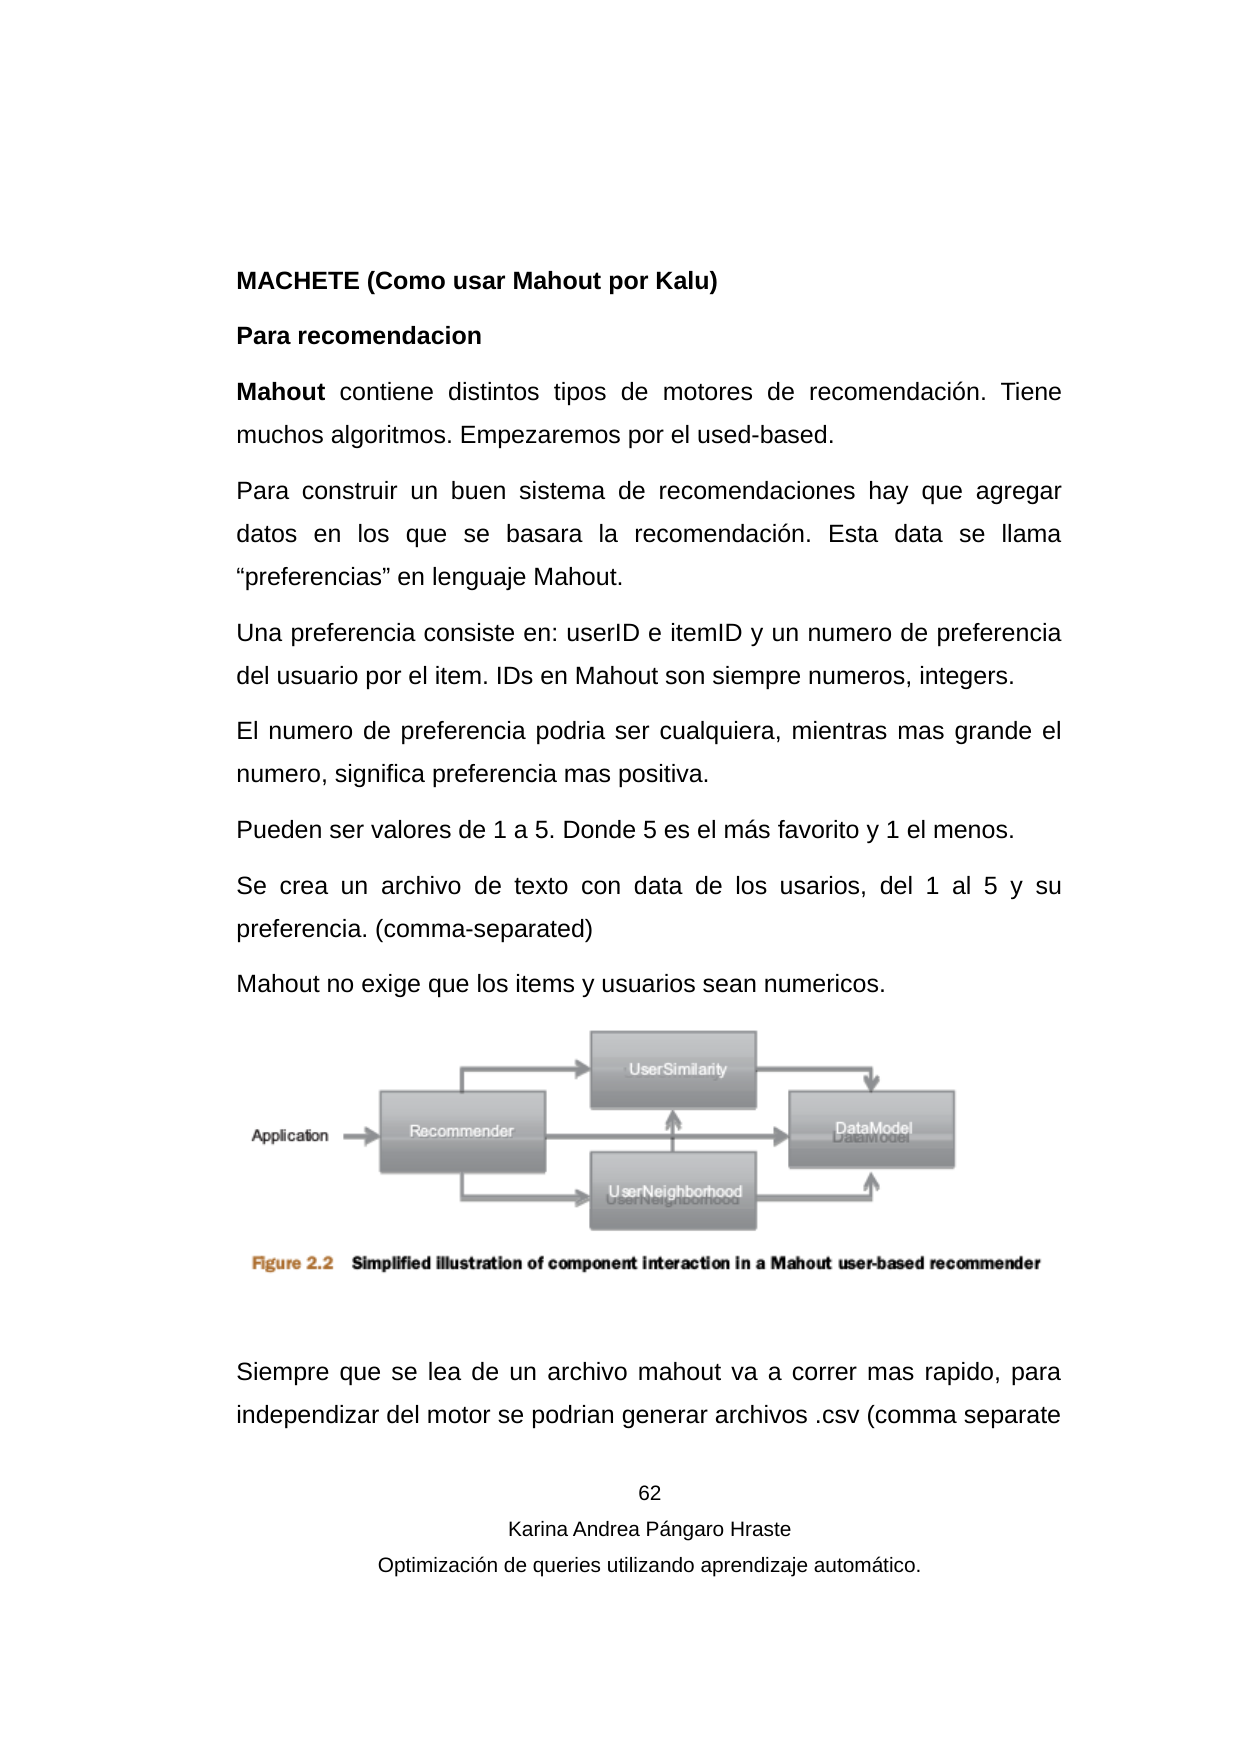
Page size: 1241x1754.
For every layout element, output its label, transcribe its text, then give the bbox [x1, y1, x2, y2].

text Mahout contiene distintos tipos de motores de recomendación. Tiene muchos algoritmos. Empezaremos por el used-based. [236, 377, 1063, 449]
text Para construir un buen sistema de recomendaciones hay que agregar datos en los que se basara la recomendación. Esta data se llama “preferencias” en lenguaje Mahout. [236, 476, 1063, 591]
text Una preferencia consiste en: userID e itemID y un numero de preferencia del usuario por el item. IDs en Mahout son siempre numeros, integers. [236, 618, 1063, 689]
text Mahout no exige que los items y usuarios sean numericos. [236, 969, 1063, 998]
text Para recomendacion [236, 321, 1063, 350]
text El numero de preferencia podria ser cualquiera, mientras mas grande el numero, significa preferencia mas positiva. [236, 716, 1063, 788]
text MACHETE (Como usar Mahout por Kalu) [236, 266, 1063, 294]
picture [236, 1025, 1063, 1287]
text Se crea un archivo de texto con data de los usarios, del 1 al 5 y su preferencia. (comma-separated) [236, 871, 1063, 943]
text Siempre que se lea de un archivo mahout va a correr mas rapido, para independizar del motor se podrian generar archivos .csv (comma separate [236, 1357, 1063, 1429]
text Pueden ser valores de 1 a 5. Donde 5 es el más favorito y 1 el menos. [236, 815, 1063, 844]
